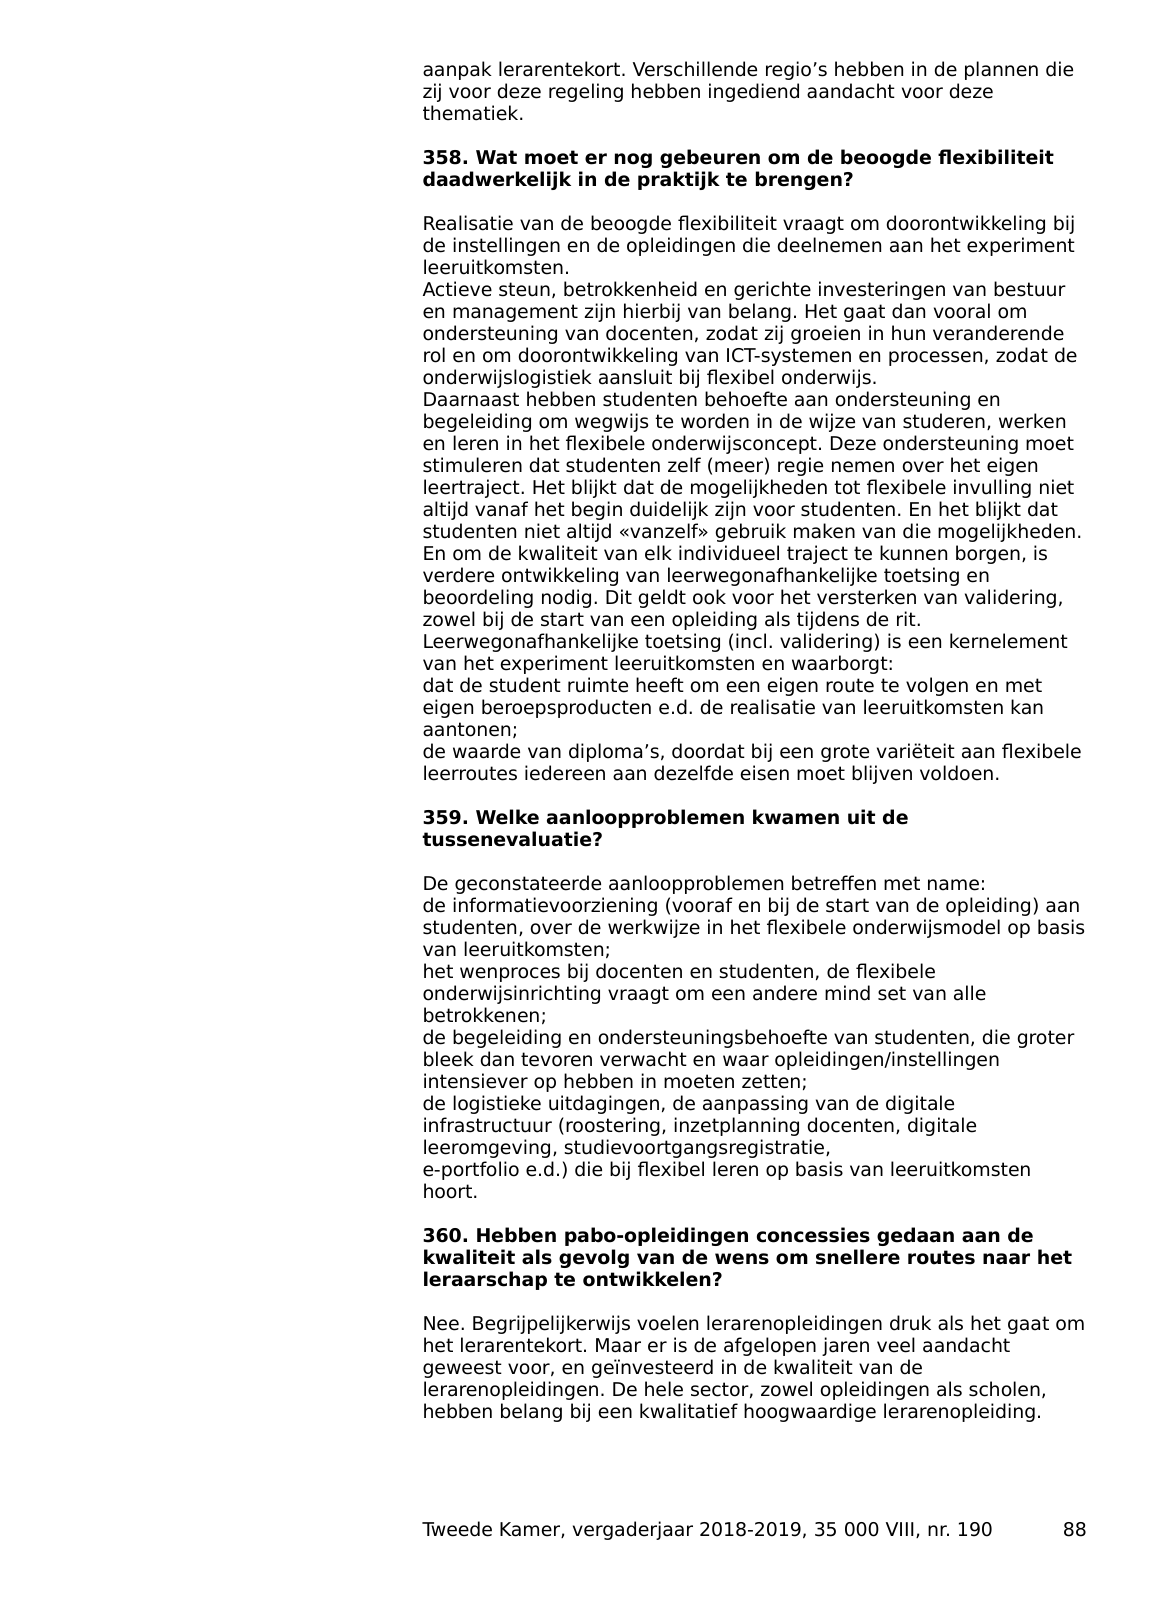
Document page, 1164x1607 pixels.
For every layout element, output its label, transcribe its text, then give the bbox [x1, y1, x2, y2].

text Actieve steun, betrokkenheid en gerichte investeringen van bestuur en management zijn hierbij van belang. Het gaat dan vooral om ondersteuning van docenten, zodat zij groeien in hun veranderende rol en om doorontwikkeling van ICT-systemen en processen, zodat de onderwijslogistiek aansluit bij flexibel onderwijs. [422, 279, 1087, 389]
text de logistieke uitdagingen, de aanpassing van de digitale infrastructuur (roostering, inzetplanning docenten, digitale leeromgeving, studievoortgangsregistratie, [422, 1093, 1087, 1159]
text Daarnaast hebben studenten behoefte aan ondersteuning en begeleiding om wegwijs te worden in de wijze van studeren, werken en leren in het flexibele onderwijsconcept. Deze ondersteuning moet stimuleren dat studenten zelf (meer) regie nemen over het eigen leertraject. Het blijkt dat de mogelijkheden tot flexibele invulling niet altijd vanaf het begin duidelijk zijn voor studenten. En het blijkt dat studenten niet altijd «vanzelf» gebruik maken van die mogelijkheden. [422, 389, 1087, 543]
text dat de student ruimte heeft om een eigen route te volgen en met eigen beroepsproducten e.d. de realisatie van leeruitkomsten kan aantonen; [422, 675, 1087, 741]
text De geconstateerde aanloopproblemen betreffen met name: [422, 873, 1087, 895]
text de informatievoorziening (vooraf en bij de start van de opleiding) aan studenten, over de werkwijze in het flexibele onderwijsmodel op basis van leeruitkomsten; [422, 895, 1087, 961]
text Realisatie van de beoogde flexibiliteit vraagt om doorontwikkeling bij de instellingen en de opleidingen die deelnemen aan het experiment leeruitkomsten. [422, 213, 1087, 279]
subtitle 359. Welke aanloopproblemen kwamen uit de tussenevaluatie? [422, 807, 1087, 851]
text Nee. Begrijpelijkerwijs voelen lerarenopleidingen druk als het gaat om het lerarentekort. Maar er is de afgelopen jaren veel aandacht geweest voor, en geïnvesteerd in de kwaliteit van de lerarenopleidingen. De hele sector, zowel opleidingen als scholen, hebben belang bij een kwalitatief hoogwaardige lerarenopleiding. [422, 1313, 1087, 1423]
text de begeleiding en ondersteuningsbehoefte van studenten, die groter bleek dan tevoren verwacht en waar opleidingen/instellingen intensiever op hebben in moeten zetten; [422, 1027, 1087, 1093]
text En om de kwaliteit van elk individueel traject te kunnen borgen, is verdere ontwikkeling van leerwegonafhankelijke toetsing en beoordeling nodig. Dit geldt ook voor het versterken van validering, zowel bij de start van een opleiding als tijdens de rit. Leerwegonafhankelijke toetsing (incl. validering) is een kernelement van het experiment leeruitkomsten en waarborgt: [422, 543, 1087, 675]
text de waarde van diploma’s, doordat bij een grote variëteit aan flexibele leerroutes iedereen aan dezelfde eisen moet blijven voldoen. [422, 741, 1087, 785]
text e-portfolio e.d.) die bij flexibel leren op basis van leeruitkomsten hoort. [422, 1159, 1087, 1203]
subtitle 360. Hebben pabo-opleidingen concessies gedaan aan de kwaliteit als gevolg van de wens om snellere routes naar het leraarschap te ontwikkelen? [422, 1225, 1087, 1291]
text het wenproces bij docenten en studenten, de flexibele onderwijsinrichting vraagt om een andere mind set van alle betrokkenen; [422, 961, 1087, 1027]
text aanpak lerarentekort. Verschillende regio’s hebben in de plannen die zij voor deze regeling hebben ingediend aandacht voor deze thematiek. [422, 59, 1087, 125]
subtitle 358. Wat moet er nog gebeuren om de beoogde flexibiliteit daadwerkelijk in de praktijk te brengen? [422, 147, 1087, 191]
